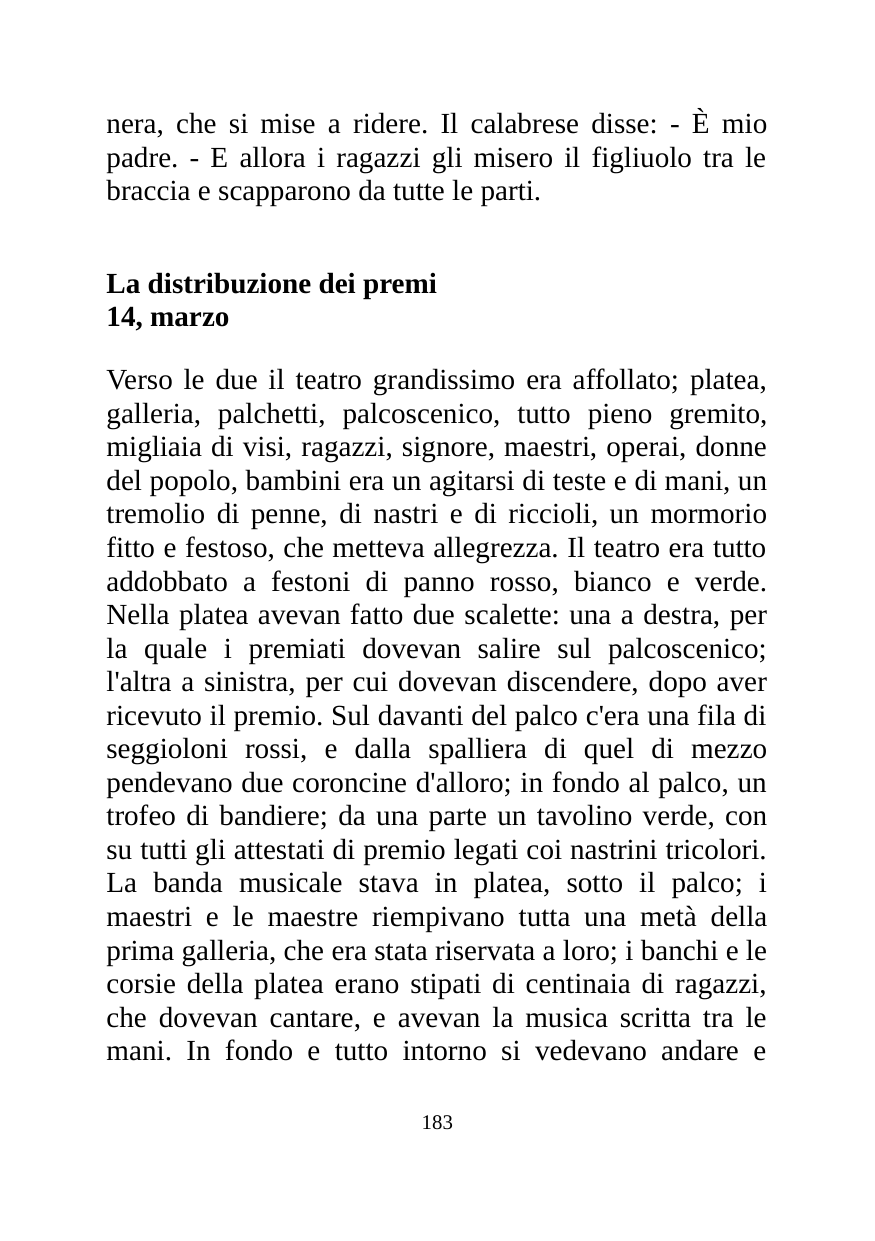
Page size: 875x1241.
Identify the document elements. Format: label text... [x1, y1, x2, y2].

text nera, che si mise a ridere. Il calabrese disse: - È mio padre. - E allora i ragazzi gli misero il figliuolo tra le braccia e scapparono da tutte le parti. [106, 106, 768, 207]
text Verso le due il teatro grandissimo era affollato; platea, galleria, palchetti, palcoscenico, tutto pieno gremito, migliaia di visi, ragazzi, signore, maestri, operai, donne del popolo, bambini era un agitarsi di teste e di mani, un tremolio di penne, di nastri e di riccioli, un mormorio fitto e festoso, che metteva allegrezza. Il teatro era tutto addobbato a festoni di panno rosso, bianco e verde. Nella platea avevan fatto due scalette: una a destra, per la quale i premiati dovevan salire sul palcoscenico; l'altra a sinistra, per cui dovevan discendere, dopo aver ricevuto il premio. Sul davanti del palco c'era una fila di seggioloni rossi, e dalla spalliera di quel di mezzo pendevano due coroncine d'alloro; in fondo al palco, un trofeo di bandiere; da una parte un tavolino verde, con su tutti gli attestati di premio legati coi nastrini tricolori. La banda musicale stava in platea, sotto il palco; i maestri e le maestre riempivano tutta una metà della prima galleria, che era stata riservata a loro; i banchi e le corsie della platea erano stipati di centinaia di ragazzi, che dovevan cantare, e avevan la musica scritta tra le mani. In fondo e tutto intorno si vedevano andare e [106, 362, 768, 1067]
subtitle La distribuzione dei premi 14, marzo [106, 266, 768, 333]
